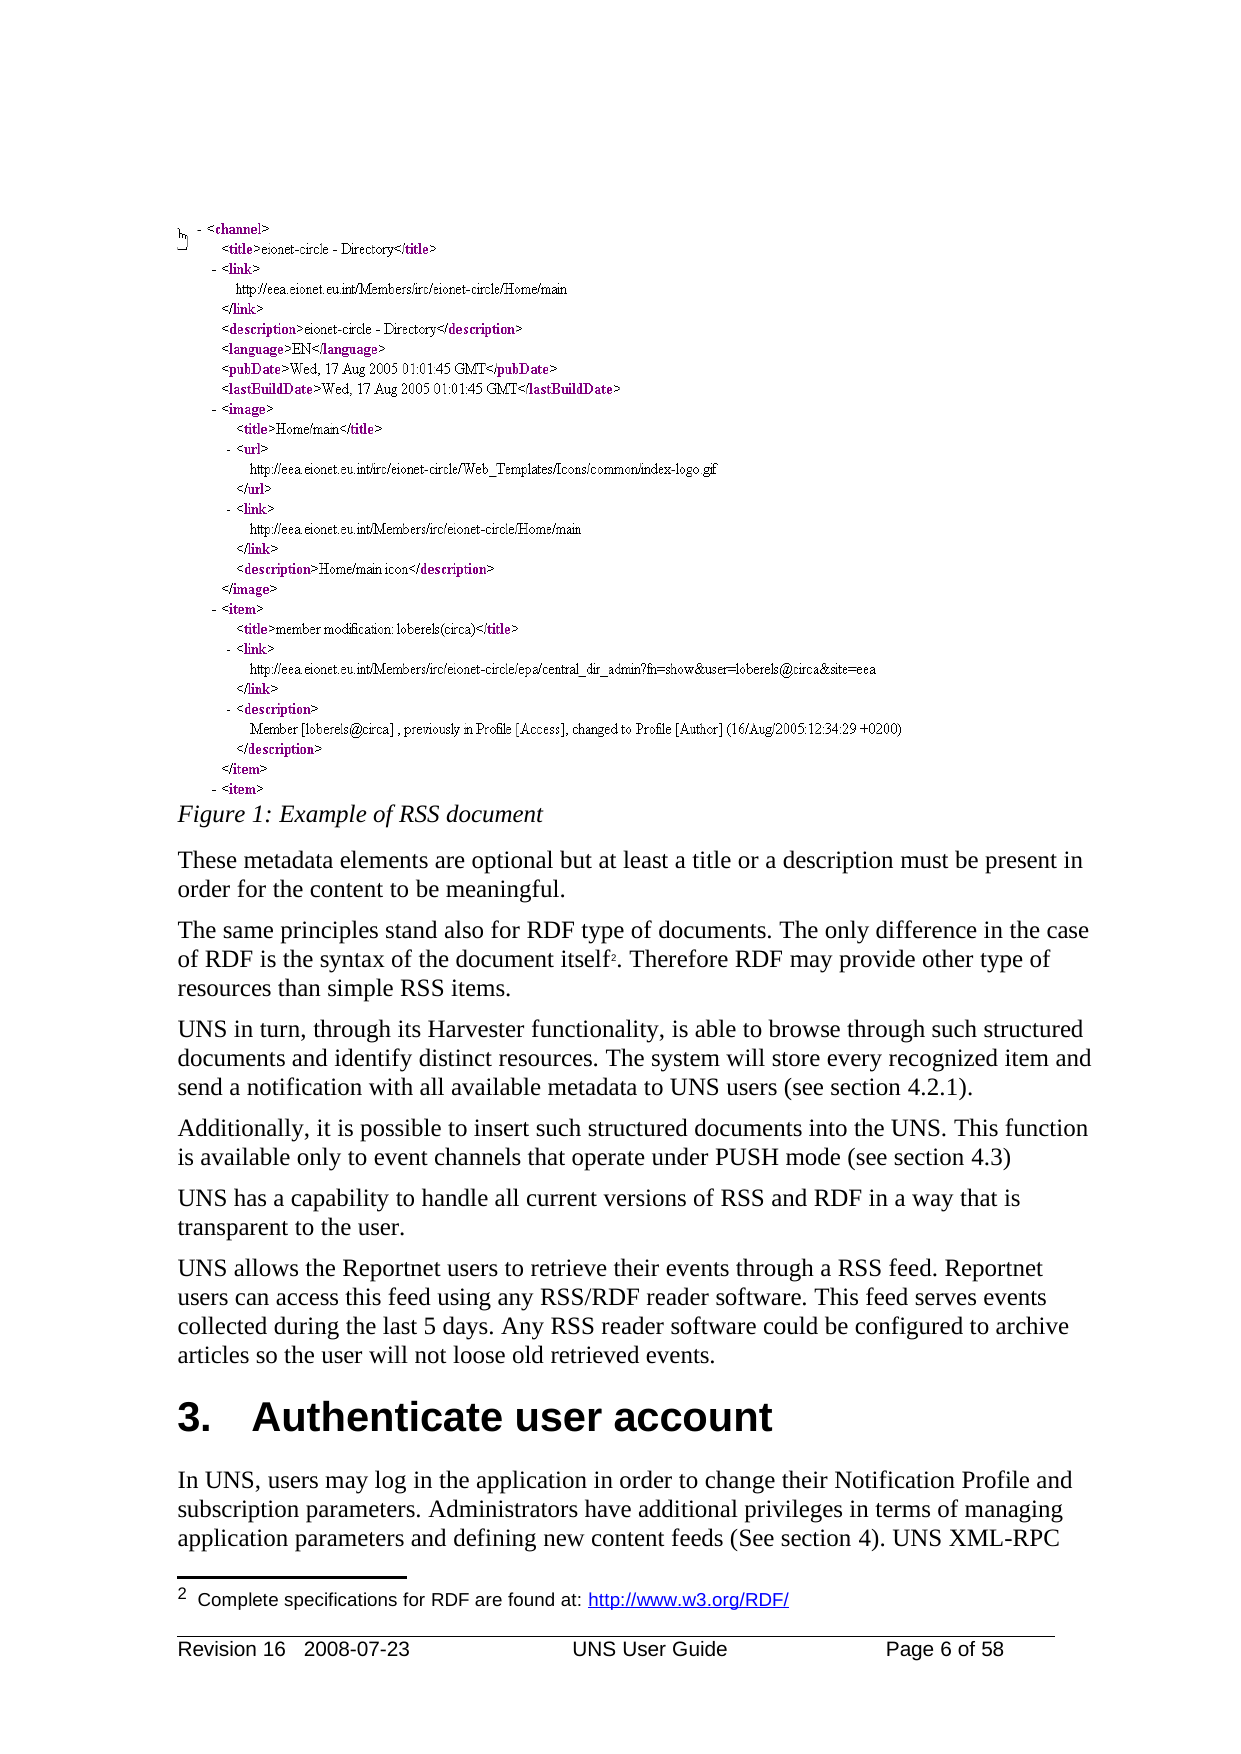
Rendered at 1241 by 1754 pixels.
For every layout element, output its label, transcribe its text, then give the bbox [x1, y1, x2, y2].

text These metadata elements are optional but at least a title or a description must be present in order for the content to be meaningful. [177, 845, 1092, 903]
text The same principles stand also for RDF type of documents. The only difference in the case of RDF is the syntax of the document itself. Therefore RDF may provide other type of resources than simple RSS items. [177, 915, 1092, 1002]
picture [177, 222, 1093, 799]
text Additionally, it is possible to insert such structured documents into the UNS. This function is available only to event channels that operate under PUSH mode (see section 4.3) [177, 1113, 1092, 1171]
text In UNS, users may log in the application in order to change their Notification Profile and subscription parameters. Administrators have additional privileges in terms of managing application parameters and defining new content feeds (See section 4). UNS XML-RPC [177, 1465, 1092, 1552]
text Figure 1: Example of RSS document [177, 799, 1092, 828]
text Complete specifications for RDF are found at: http://www.w3.org/RDF/ [177, 1583, 1092, 1610]
text UNS allows the Reportnet users to retrieve their events through a RSS feed. Reportnet users can access this feed using any RSS/RDF reader software. This feed serves events collected during the last 5 days. Any RSS reader software could be configured to archive articles so the user will not loose old retrieved events. [177, 1253, 1092, 1369]
text UNS in turn, through its Harvester functionality, is able to browse through such structured documents and identify distinct resources. The system will store every recognized item and send a notification with all available metadata to UNS users (see section 4.2.1). [177, 1014, 1092, 1101]
subtitle Authenticate user account [177, 1392, 1092, 1440]
text UNS has a capability to handle all current versions of RSS and RDF in a way that is transparent to the user. [177, 1183, 1092, 1241]
